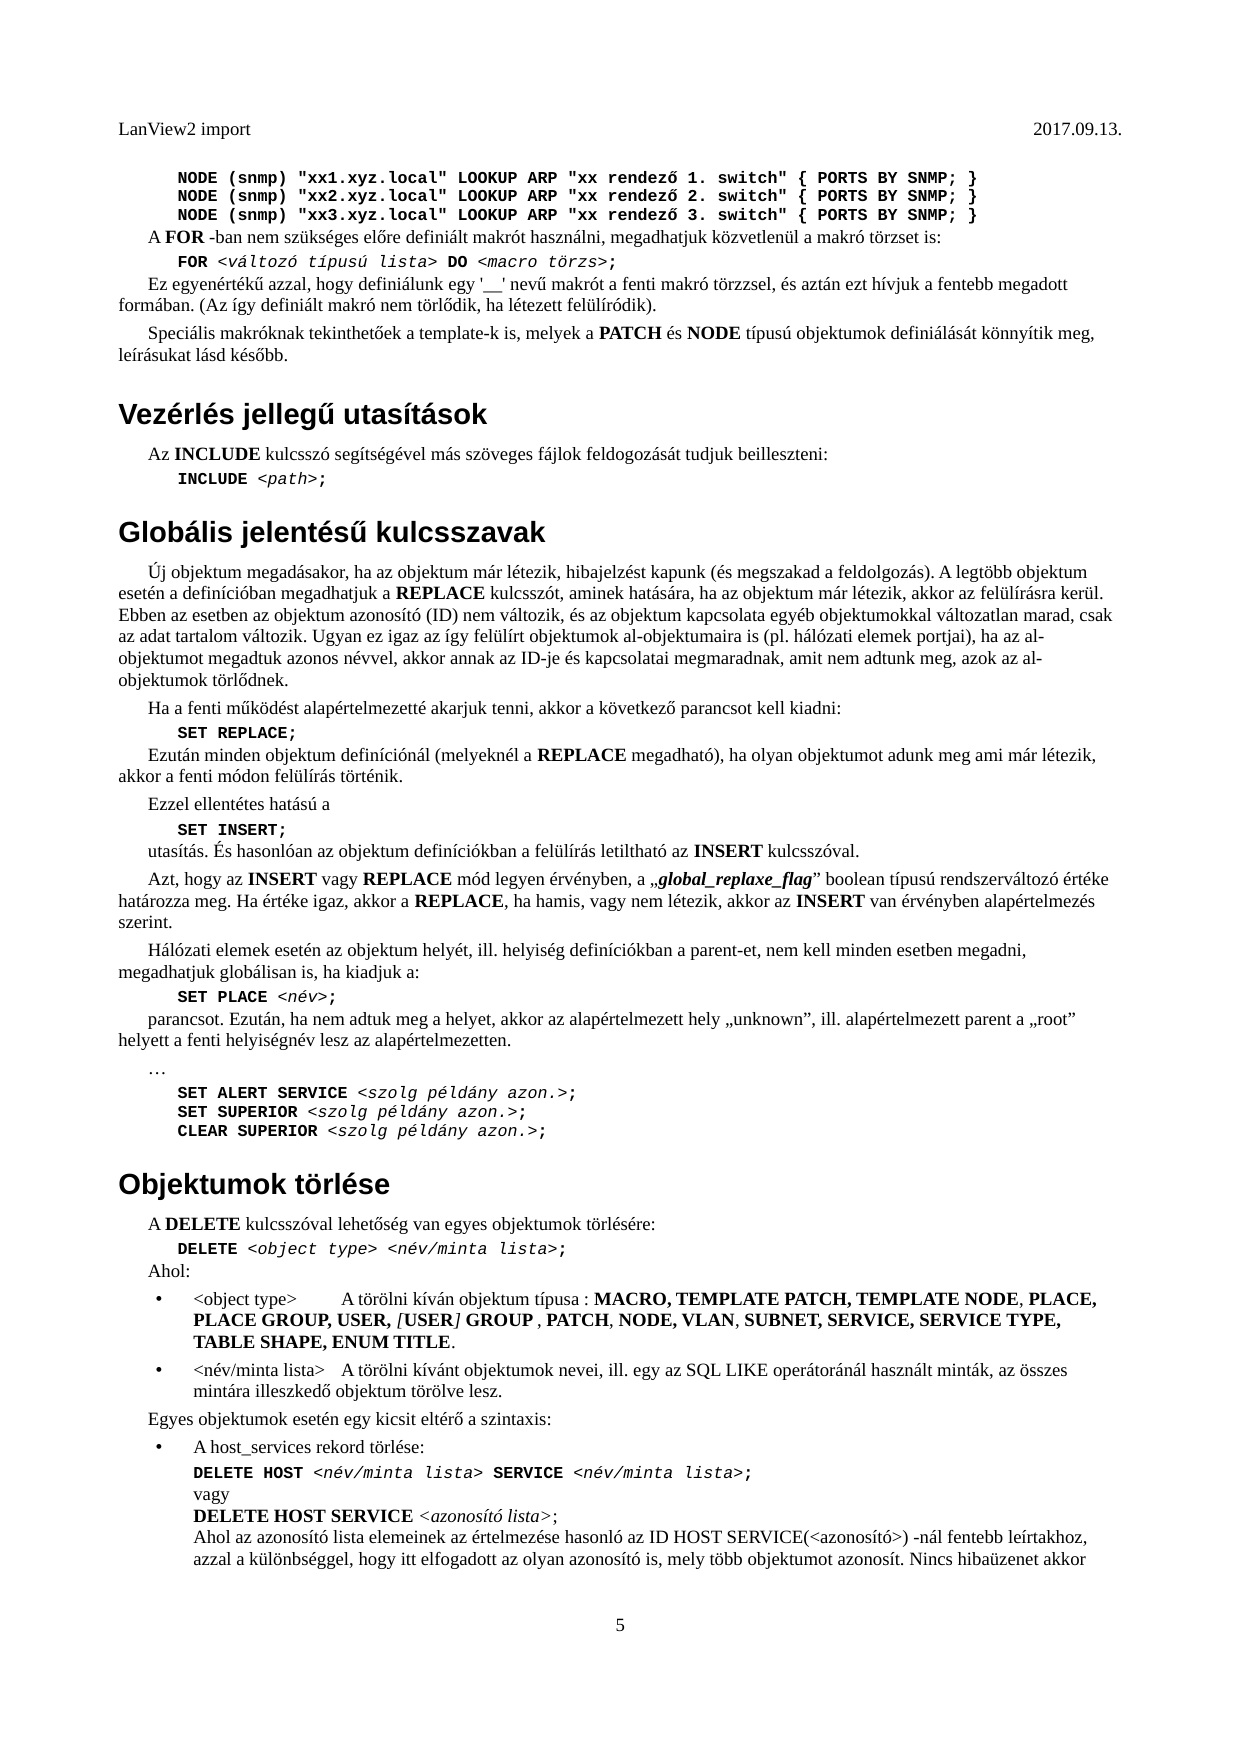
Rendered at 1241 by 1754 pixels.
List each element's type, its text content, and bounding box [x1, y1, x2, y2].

text NODE (snmp) "xx2.xyz.local" LOOKUP ARP "xx rendező 2. switch" { PORTS BY SNMP; } [177, 188, 1122, 207]
text utasítás. És hasonlóan az objektum definíciókban a felülírás letiltható az INSERT kulcsszóval. [118, 840, 1122, 861]
text Hálózati elemek esetén az objektum helyét, ill. helyiség definíciókban a parent-et, nem kell minden esetben megadni, megadhatjuk globálisan is, ha kiadjuk a: [118, 939, 1122, 982]
list <object type> A törölni kíván objektum típusa : MACRO, TEMPLATE PATCH, TEMPLATE NODE, PLACE, PLACE GROUP, USER, [USER] GROUP , PATCH, NODE, VLAN, SUBNET, SERVICE, SERVICE TYPE, TABLE SHAPE, ENUM TITLE. [156, 1288, 1122, 1352]
subtitle Objektumok törlése [118, 1167, 1122, 1200]
text Egyes objektumok esetén egy kicsit eltérő a szintaxis: [118, 1408, 1122, 1430]
text INCLUDE <path>; [177, 471, 1122, 490]
text SET PLACE <név>; [177, 989, 1122, 1007]
list A host_services rekord törlése: [156, 1436, 1122, 1458]
text Azt, hogy az INSERT vagy REPLACE mód legyen érvényben, a „global_replaxe_flag” boolean típusú rendszerváltozó értéke határozza meg. Ha értéke igaz, akkor a REPLACE, ha hamis, vagy nem létezik, akkor az INSERT van érvényben alapértelmezés szerint. [118, 868, 1122, 933]
text Az INCLUDE kulcsszó segítségével más szöveges fájlok feldogozását tudjuk beilleszteni: [118, 443, 1122, 464]
list vagy DELETE HOST SERVICE <azonosító lista>; Ahol az azonosító lista elemeinek az értelmezése hasonló az ID HOST SERVICE(<azonosító>) -nál fentebb leírtakhoz, azzal a különbséggel, hogy itt elfogadott az olyan azonosító is, mely több objektumot azonosít. Nincs hibaüzenet akkor [156, 1483, 1122, 1569]
text Ahol: [118, 1259, 1122, 1281]
list <név/minta lista> A törölni kívánt objektumok nevei, ill. egy az SQL LIKE operátoránál használt minták, az összes mintára illeszkedő objektum törölve lesz. [156, 1359, 1122, 1402]
text CLEAR SUPERIOR <szolg példány azon.>; [177, 1123, 1122, 1142]
text SET INSERT; [177, 821, 1122, 840]
text A FOR -ban nem szükséges előre definiált makrót használni, megadhatjuk közvetlenül a makró törzset is: [118, 226, 1122, 247]
text Ha a fenti működést alapértelmezetté akarjuk tenni, akkor a következő parancsot kell kiadni: [118, 697, 1122, 718]
subtitle Vezérlés jellegű utasítások [118, 397, 1122, 430]
text FOR <változó típusú lista> DO <macro törzs>; [177, 254, 1122, 273]
text Ezzel ellentétes hatású a [118, 793, 1122, 814]
text DELETE <object type> <név/minta lista>; [177, 1241, 1122, 1259]
text Ez egyenértékű azzal, hogy definiálunk egy '__' nevű makrót a fenti makró törzzsel, és aztán ezt hívjuk a fentebb megadott formában. (Az így definiált makró nem törlődik, ha létezett felülíródik). [118, 273, 1122, 316]
text Speciális makróknak tekinthetőek a template-k is, melyek a PATCH és NODE típusú objektumok definiálását könnyítik meg, leírásukat lásd később. [118, 322, 1122, 365]
text … [118, 1057, 1122, 1079]
text SET ALERT SERVICE <szolg példány azon.>; [177, 1085, 1122, 1104]
text A DELETE kulcsszóval lehetőség van egyes objektumok törlésére: [118, 1213, 1122, 1234]
text Új objektum megadásakor, ha az objektum már létezik, hibajelzést kapunk (és megszakad a feldolgozás). A legtöbb objektum esetén a definícióban megadhatjuk a REPLACE kulcsszót, aminek hatására, ha az objektum már létezik, akkor az felülírásra kerül. Ebben az esetben az objektum azonosító (ID) nem változik, és az objektum kapcsolata egyéb objektumokkal változatlan marad, csak az adat tartalom változik. Ugyan ez igaz az így felülírt objektumok al-objektumaira is (pl. hálózati elemek portjai), ha az al-objektumot megadtuk azonos névvel, akkor annak az ID-je és kapcsolatai megmaradnak, amit nem adtunk meg, azok az al-objektumok törlődnek. [118, 561, 1122, 690]
text NODE (snmp) "xx1.xyz.local" LOOKUP ARP "xx rendező 1. switch" { PORTS BY SNMP; } [177, 169, 1122, 188]
text SET REPLACE; [177, 724, 1122, 743]
text NODE (snmp) "xx3.xyz.local" LOOKUP ARP "xx rendező 3. switch" { PORTS BY SNMP; } [177, 207, 1122, 226]
subtitle Globális jelentésű kulcsszavak [118, 515, 1122, 548]
text parancsot. Ezután, ha nem adtuk meg a helyet, akkor az alapértelmezett hely „unknown”, ill. alapértelmezett parent a „root” helyett a fenti helyiségnév lesz az alapértelmezetten. [118, 1007, 1122, 1051]
text SET SUPERIOR <szolg példány azon.>; [177, 1104, 1122, 1123]
text Ezután minden objektum definíciónál (melyeknél a REPLACE megadható), ha olyan objektumot adunk meg ami már létezik, akkor a fenti módon felülírás történik. [118, 743, 1122, 787]
list DELETE HOST <név/minta lista> SERVICE <név/minta lista>; [156, 1464, 1122, 1483]
